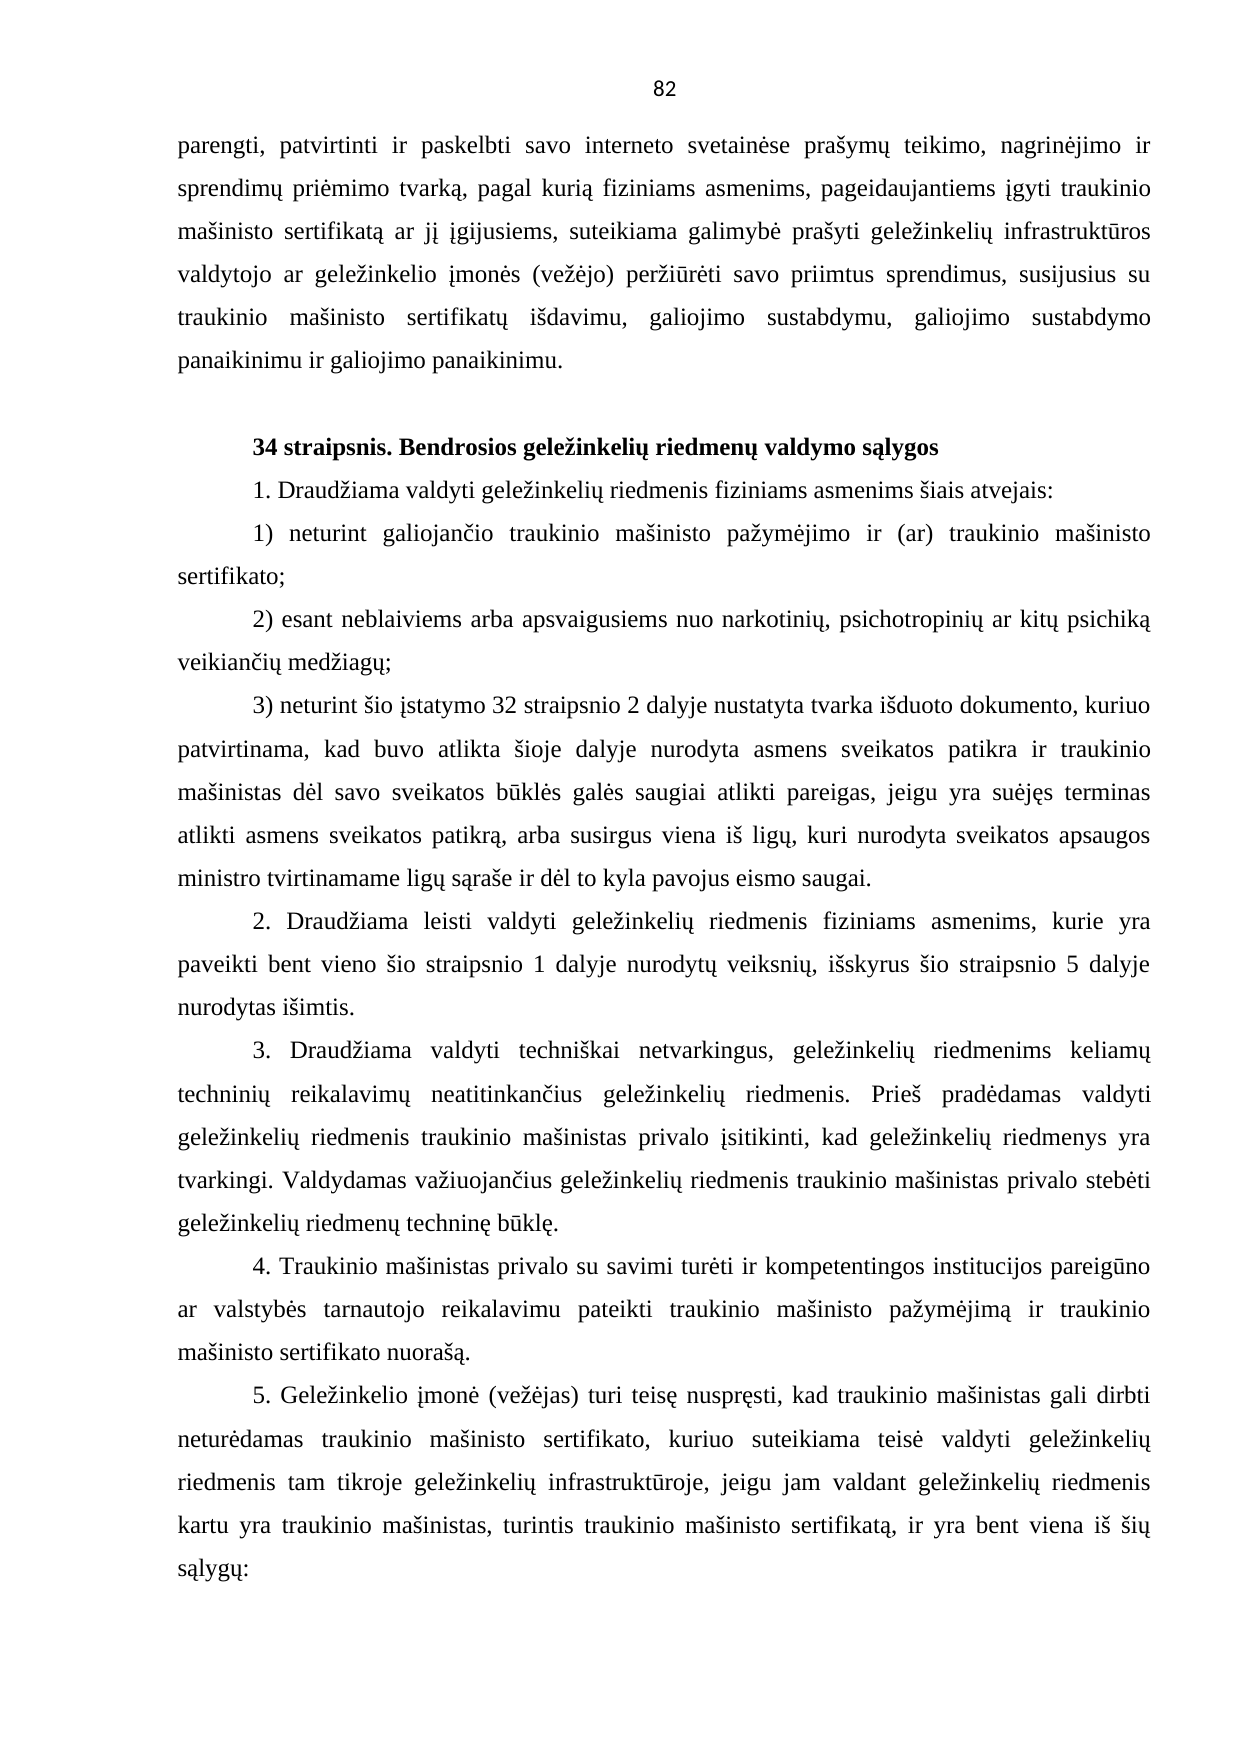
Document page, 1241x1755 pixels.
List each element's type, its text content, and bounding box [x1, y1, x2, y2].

text 1) neturint galiojančio traukinio mašinisto pažymėjimo ir (ar) traukinio mašinisto sertifikato; [177, 518, 1152, 590]
text 4. Traukinio mašinistas privalo su savimi turėti ir kompetentingos institucijos pareigūno ar valstybės tarnautojo reikalavimu pateikti traukinio mašinisto pažymėjimą ir traukinio mašinisto sertifikato nuorašą. [177, 1251, 1152, 1366]
text 34 straipsnis. Bendrosios geležinkelių riedmenų valdymo sąlygos [177, 432, 1152, 461]
text 3. Draudžiama valdyti techniškai netvarkingus, geležinkelių riedmenims keliamų techninių reikalavimų neatitinkančius geležinkelių riedmenis. Prieš pradėdamas valdyti geležinkelių riedmenis traukinio mašinistas privalo įsitikinti, kad geležinkelių riedmenys yra tvarkingi. Valdydamas važiuojančius geležinkelių riedmenis traukinio mašinistas privalo stebėti geležinkelių riedmenų techninę būklę. [177, 1036, 1152, 1237]
text 3) neturint šio įstatymo 32 straipsnio 2 dalyje nustatyta tvarka išduoto dokumento, kuriuo patvirtinama, kad buvo atlikta šioje dalyje nurodyta asmens sveikatos patikra ir traukinio mašinistas dėl savo sveikatos būklės galės saugiai atlikti pareigas, jeigu yra suėjęs terminas atlikti asmens sveikatos patikrą, arba susirgus viena iš ligų, kuri nurodyta sveikatos apsaugos ministro tvirtinamame ligų sąraše ir dėl to kyla pavojus eismo saugai. [177, 691, 1152, 892]
text 2) esant neblaiviems arba apsvaigusiems nuo narkotinių, psichotropinių ar kitų psichiką veikiančių medžiagų; [177, 604, 1152, 676]
text 1. Draudžiama valdyti geležinkelių riedmenis fiziniams asmenims šiais atvejais: [177, 475, 1152, 504]
text 2. Draudžiama leisti valdyti geležinkelių riedmenis fiziniams asmenims, kurie yra paveikti bent vieno šio straipsnio 1 dalyje nurodytų veiksnių, išskyrus šio straipsnio 5 dalyje nurodytas išimtis. [177, 906, 1152, 1021]
text parengti, patvirtinti ir paskelbti savo interneto svetainėse prašymų teikimo, nagrinėjimo ir sprendimų priėmimo tvarką, pagal kurią fiziniams asmenims, pageidaujantiems įgyti traukinio mašinisto sertifikatą ar jį įgijusiems, suteikiama galimybė prašyti geležinkelių infrastruktūros valdytojo ar geležinkelio įmonės (vežėjo) peržiūrėti savo priimtus sprendimus, susijusius su traukinio mašinisto sertifikatų išdavimu, galiojimo sustabdymu, galiojimo sustabdymo panaikinimu ir galiojimo panaikinimu. [177, 130, 1152, 374]
text 5. Geležinkelio įmonė (vežėjas) turi teisę nuspręsti, kad traukinio mašinistas gali dirbti neturėdamas traukinio mašinisto sertifikato, kuriuo suteikiama teisė valdyti geležinkelių riedmenis tam tikroje geležinkelių infrastruktūroje, jeigu jam valdant geležinkelių riedmenis kartu yra traukinio mašinistas, turintis traukinio mašinisto sertifikatą, ir yra bent viena iš šių sąlygų: [177, 1381, 1152, 1582]
